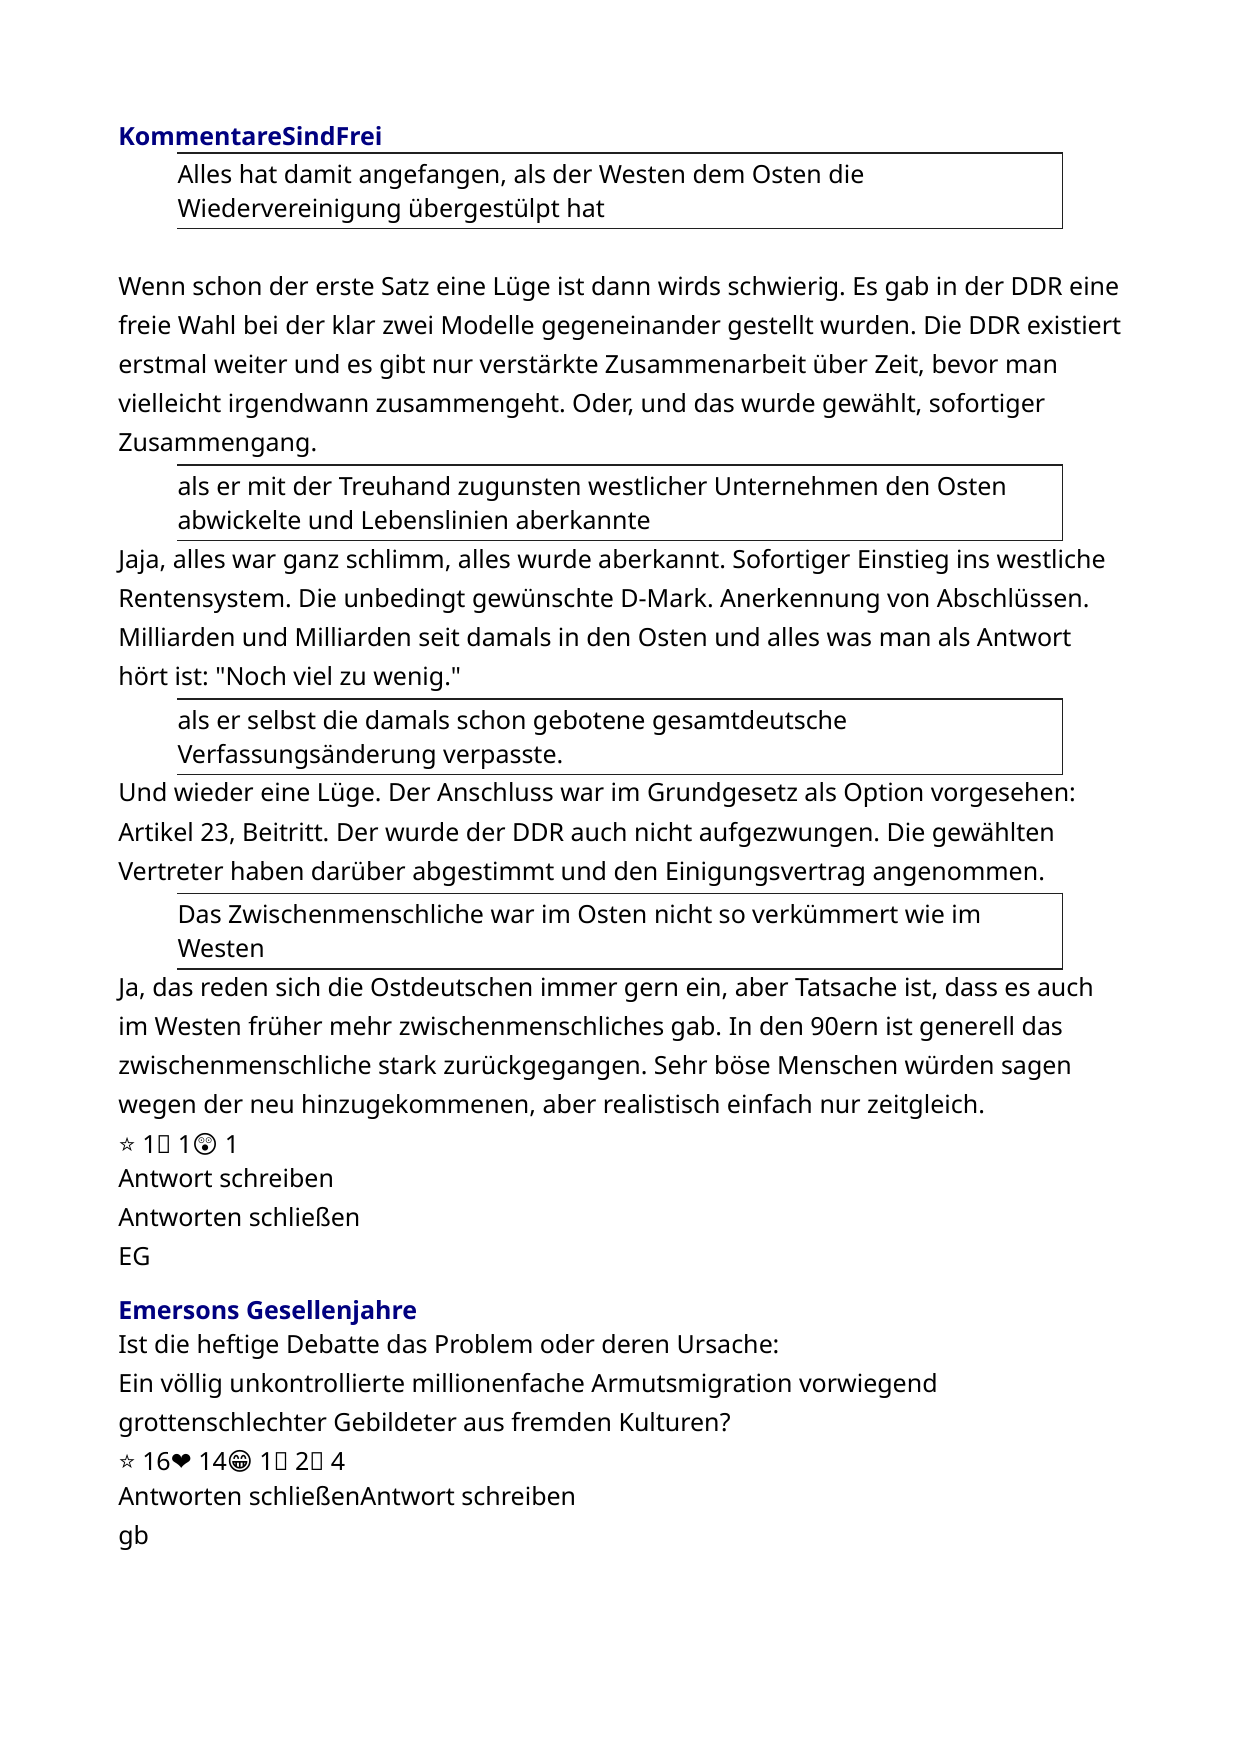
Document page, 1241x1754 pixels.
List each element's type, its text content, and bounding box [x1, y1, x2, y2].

text EG [118, 1239, 1122, 1273]
text Antwort schreiben [118, 1160, 1122, 1194]
text Ja, das reden sich die Ostdeutschen immer gern ein, aber Tatsache ist, dass es auch im Westen früher mehr zwischenmenschliches gab. In den 90ern ist generell das zwischenmenschliche stark zurückgegangen. Sehr böse Menschen würden sagen wegen der neu hinzugekommenen, aber realistisch einfach nur zeitgleich. [118, 970, 1122, 1121]
text Ein völlig unkontrollierte millionenfache Armutsmigration vorwiegend grottenschlechter Gebildeter aus fremden Kulturen? [118, 1366, 1122, 1439]
text Und wieder eine Lüge. Der Anschluss war im Grundgesetz als Option vorgesehen: Artikel 23, Beitritt. Der wurde der DDR auch nicht aufgezwungen. Die gewählten Vertreter haben darüber abgestimmt und den Einigungsvertrag angenommen. [118, 775, 1122, 887]
text Antworten schließen [118, 1199, 1122, 1234]
text als er mit der Treuhand zugunsten westlicher Unternehmen den Osten abwickelte und Lebenslinien aberkannte [177, 466, 1062, 540]
text Das Zwischenmenschliche war im Osten nicht so verkümmert wie im Westen [177, 894, 1062, 968]
text Alles hat damit angefangen, als der Westen dem Osten die Wiedervereinigung übergestülpt hat [177, 154, 1062, 228]
text gb [118, 1517, 1122, 1551]
text Antworten schließenAntwort schreiben [118, 1478, 1122, 1512]
text ⭐️ 1🤨 1😲 1 [118, 1126, 1122, 1160]
text Wenn schon der erste Satz eine Lüge ist dann wirds schwierig. Es gab in der DDR eine freie Wahl bei der klar zwei Modelle gegeneinander gestellt wurden. Die DDR existiert erstmal weiter und es gibt nur verstärkte Zusammenarbeit über Zeit, bevor man vielleicht irgendwann zusammengeht. Oder, und das wurde gewählt, sofortiger Zusammengang. [118, 229, 1122, 459]
subtitle KommentareSindFrei [118, 118, 1122, 152]
subtitle Emersons Gesellenjahre [118, 1292, 1122, 1327]
text ⭐️ 16❤️ 14😁 1🙁 2🤨 4 [118, 1444, 1122, 1478]
text als er selbst die damals schon gebotene gesamtdeutsche Verfassungsänderung verpasste. [177, 700, 1062, 774]
text Jaja, alles war ganz schlimm, alles wurde aberkannt. Sofortiger Einstieg ins westliche Rentensystem. Die unbedingt gewünschte D-Mark. Anerkennung von Abschlüssen. Milliarden und Milliarden seit damals in den Osten und alles was man als Antwort hört ist: "Noch viel zu wenig." [118, 541, 1122, 693]
text Ist die heftige Debatte das Problem oder deren Ursache: [118, 1327, 1122, 1361]
